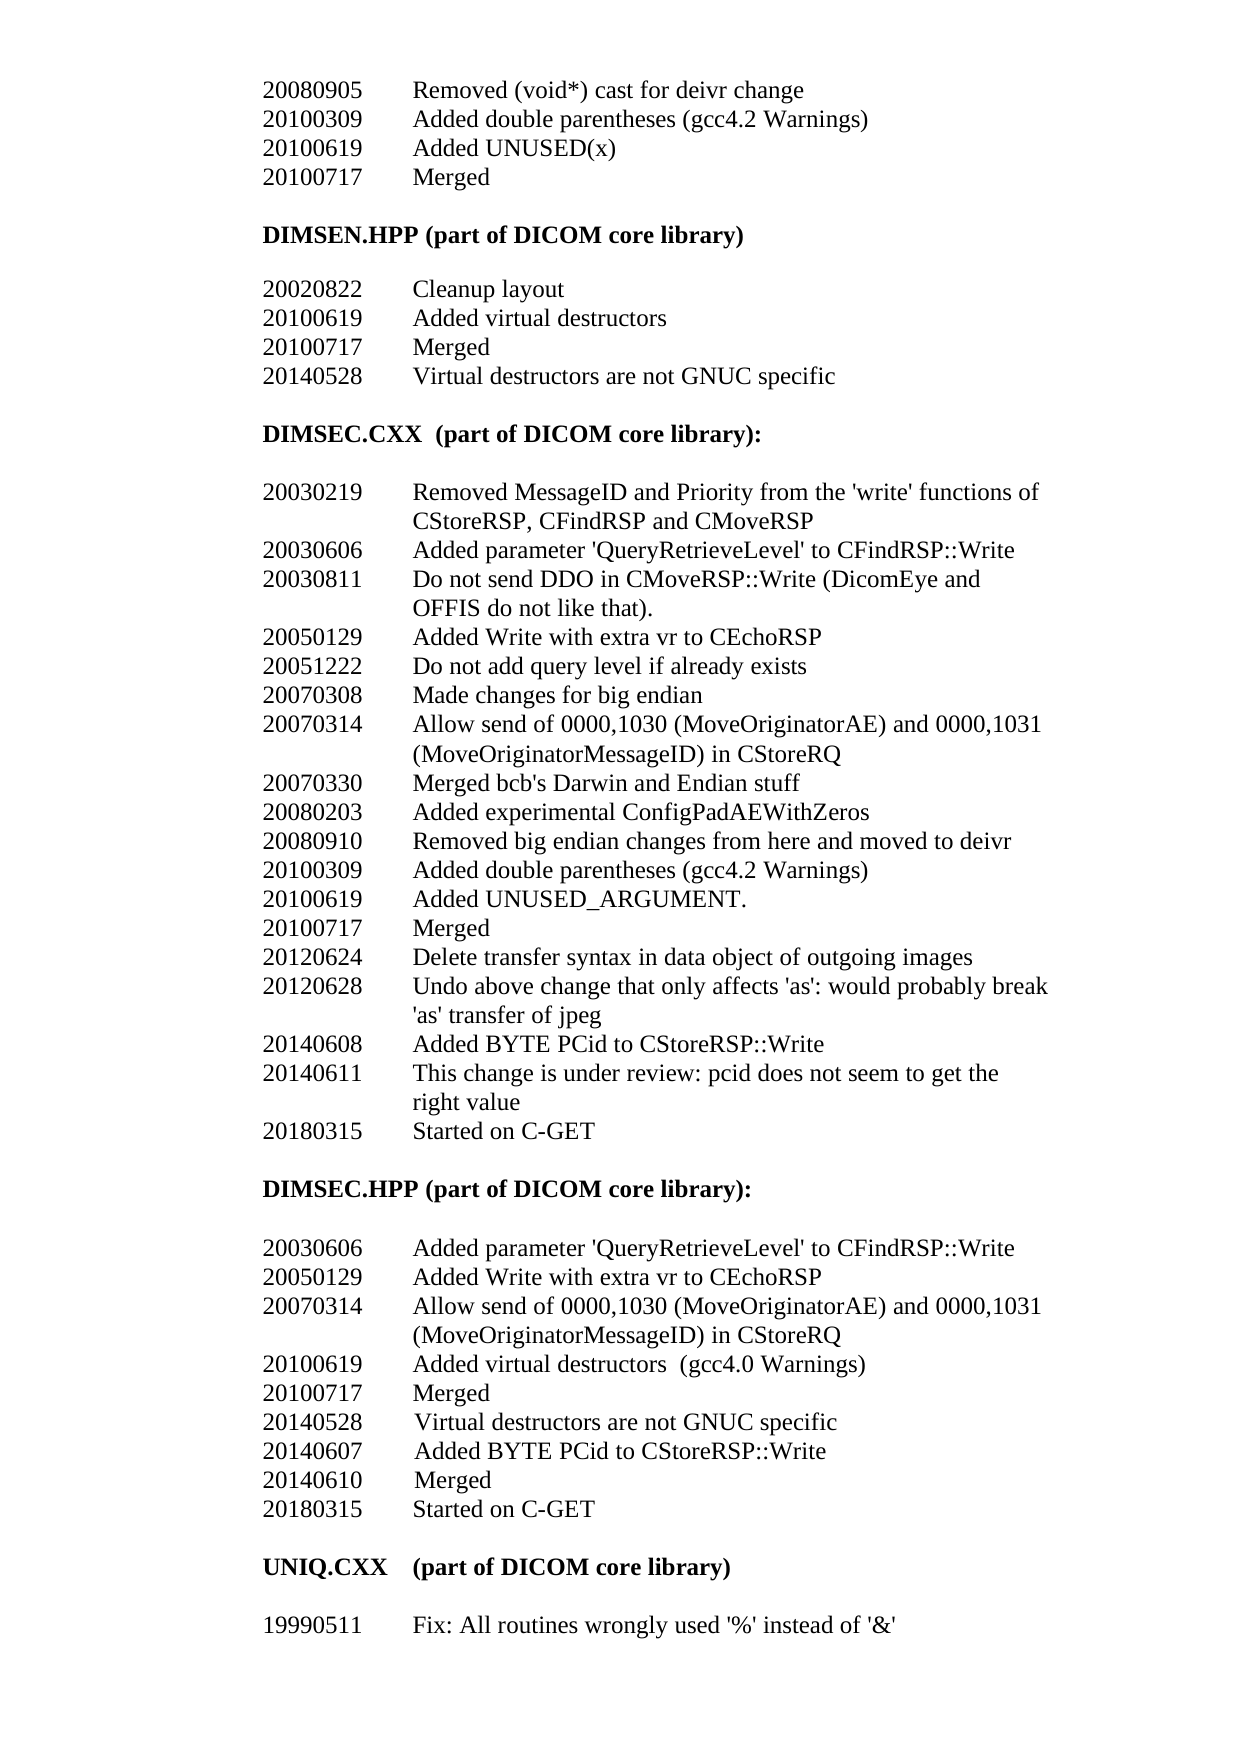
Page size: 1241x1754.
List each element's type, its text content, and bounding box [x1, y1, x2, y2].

text 20070314 Allow send of 0000,1030 (MoveOriginatorAE) and 0000,1031 (MoveOriginatorMessageID) in CStoreRQ [187, 709, 1053, 767]
text 20140610 Merged [187, 1465, 1053, 1494]
text 20100619 Added UNUSED(x) [187, 133, 1053, 162]
text 20100717 Merged [187, 913, 1053, 942]
text 20080910 Removed big endian changes from here and moved to deivr [187, 826, 1053, 855]
text 20070308 Made changes for big endian [187, 680, 1053, 709]
text 20120624 Delete transfer syntax in data object of outgoing images [187, 942, 1053, 971]
text 20140608 Added BYTE PCid to CStoreRSP::Write [187, 1029, 1053, 1058]
text 20030606 Added parameter 'QueryRetrieveLevel' to CFindRSP::Write [187, 1232, 1053, 1262]
text DIMSEC.HPP (part of DICOM core library): [187, 1174, 1053, 1203]
subtitle 20020822 Cleanup layout [187, 273, 1053, 302]
text 20100619 Added UNUSED_ARGUMENT. [187, 884, 1053, 913]
text 20030811 Do not send DDO in CMoveRSP::Write (DicomEye and OFFIS do not like that). [187, 564, 1053, 622]
subtitle 20100619 Added virtual destructors [262, 302, 1053, 332]
text 20050129 Added Write with extra vr to CEchoRSP [187, 1262, 1053, 1291]
text 20051222 Do not add query level if already exists [187, 651, 1053, 680]
text 20080203 Added experimental ConfigPadAEWithZeros [187, 797, 1053, 826]
text 20050129 Added Write with extra vr to CEchoRSP [187, 622, 1053, 651]
subtitle 20140528 Virtual destructors are not GNUC specific [262, 361, 1053, 390]
text 19990511 Fix: All routines wrongly used '%' instead of '&' [187, 1610, 1053, 1639]
text 20180315 Started on C-GET [187, 1494, 1053, 1523]
text 20140607 Added BYTE PCid to CStoreRSP::Write [187, 1436, 1053, 1465]
text DIMSEC.CXX (part of DICOM core library): [187, 419, 1053, 448]
text 20030606 Added parameter 'QueryRetrieveLevel' to CFindRSP::Write [187, 535, 1053, 564]
text 20030219 Removed MessageID and Priority from the 'write' functions of CStoreRSP, CFindRSP and CMoveRSP [187, 477, 1053, 535]
text 20100717 Merged [187, 1378, 1053, 1407]
text 20100717 Merged [187, 162, 1053, 191]
text 20070330 Merged bcb's Darwin and Endian stuff [187, 767, 1053, 797]
text 20100309 Added double parentheses (gcc4.2 Warnings) [187, 104, 1053, 133]
text 20180315 Started on C-GET [187, 1116, 1053, 1145]
text UNIQ.CXX (part of DICOM core library) [187, 1552, 1053, 1581]
text 20080905 Removed (void*) cast for deivr change [187, 75, 1053, 104]
text 20140528 Virtual destructors are not GNUC specific [187, 1407, 1053, 1436]
text 20120628 Undo above change that only affects 'as': would probably break 'as' transfer of jpeg [187, 971, 1053, 1029]
text DIMSEN.HPP (part of DICOM core library) [187, 220, 1053, 249]
text 20100309 Added double parentheses (gcc4.2 Warnings) [187, 855, 1053, 884]
text 20070314 Allow send of 0000,1030 (MoveOriginatorAE) and 0000,1031 (MoveOriginatorMessageID) in CStoreRQ [187, 1291, 1053, 1349]
text 20100619 Added virtual destructors (gcc4.0 Warnings) [187, 1349, 1053, 1378]
subtitle 20100717 Merged [187, 332, 1053, 361]
text 20140611 This change is under review: pcid does not seem to get the right value [187, 1058, 1053, 1116]
